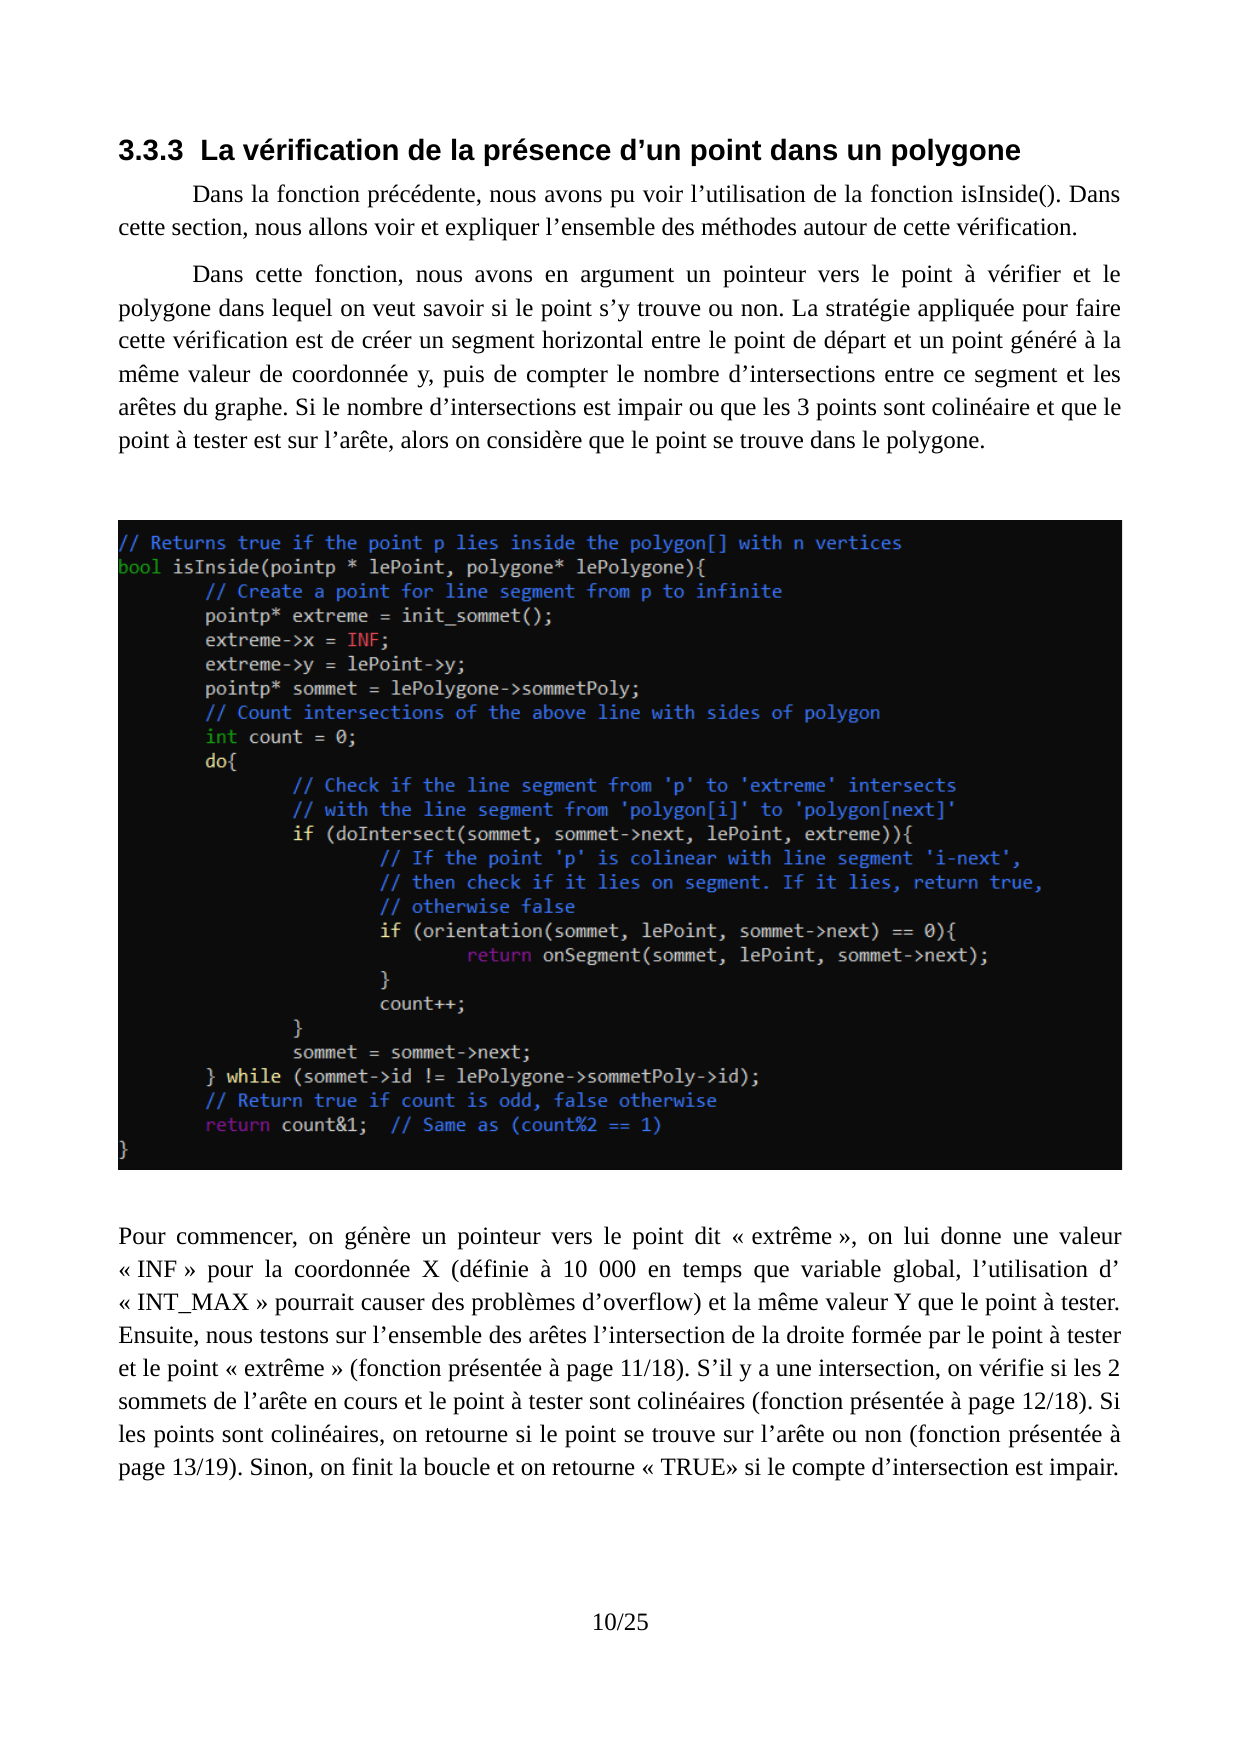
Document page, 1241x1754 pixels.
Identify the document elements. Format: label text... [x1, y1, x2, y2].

text Dans cette fonction, nous avons en argument un pointeur vers le point à vérifier et le polygone dans lequel on veut savoir si le point s’y trouve ou non. La stratégie appliquée pour faire cette vérification est de créer un segment horizontal entre le point de départ et un point généré à la même valeur de coordonnée y, puis de compter le nombre d’intersections entre ce segment et les arêtes du graphe. Si le nombre d’intersections est impair ou que les 3 points sont colinéaire et que le point à tester est sur l’arête, alors on considère que le point se trouve dans le polygone. [118, 259, 1122, 453]
text Dans la fonction précédente, nous avons pu voir l’utilisation de la fonction isInside(). Dans cette section, nous allons voir et expliquer l’ensemble des méthodes autour de cette vérification. [118, 179, 1122, 241]
picture [118, 520, 1123, 1170]
subtitle La vérification de la présence d’un point dans un polygone [118, 133, 1122, 166]
text Pour commencer, on génère un pointeur vers le point dit « extrême », on lui donne une valeur « INF » pour la coordonnée X (définie à 10 000 en temps que variable global, l’utilisation d’ « INT_MAX » pourrait causer des problèmes d’overflow) et la même valeur Y que le point à tester. Ensuite, nous testons sur l’ensemble des arêtes l’intersection de la droite formée par le point à tester et le point « extrême » (fonction présentée à page 11/18). S’il y a une intersection, on vérifie si les 2 sommets de l’arête en cours et le point à tester sont colinéaires (fonction présentée à page 12/18). Si les points sont colinéaires, on retourne si le point se trouve sur l’arête ou non (fonction présentée à page 13/19). Sinon, on finit la boucle et on retourne « TRUE» si le compte d’intersection est impair. [118, 1221, 1122, 1481]
